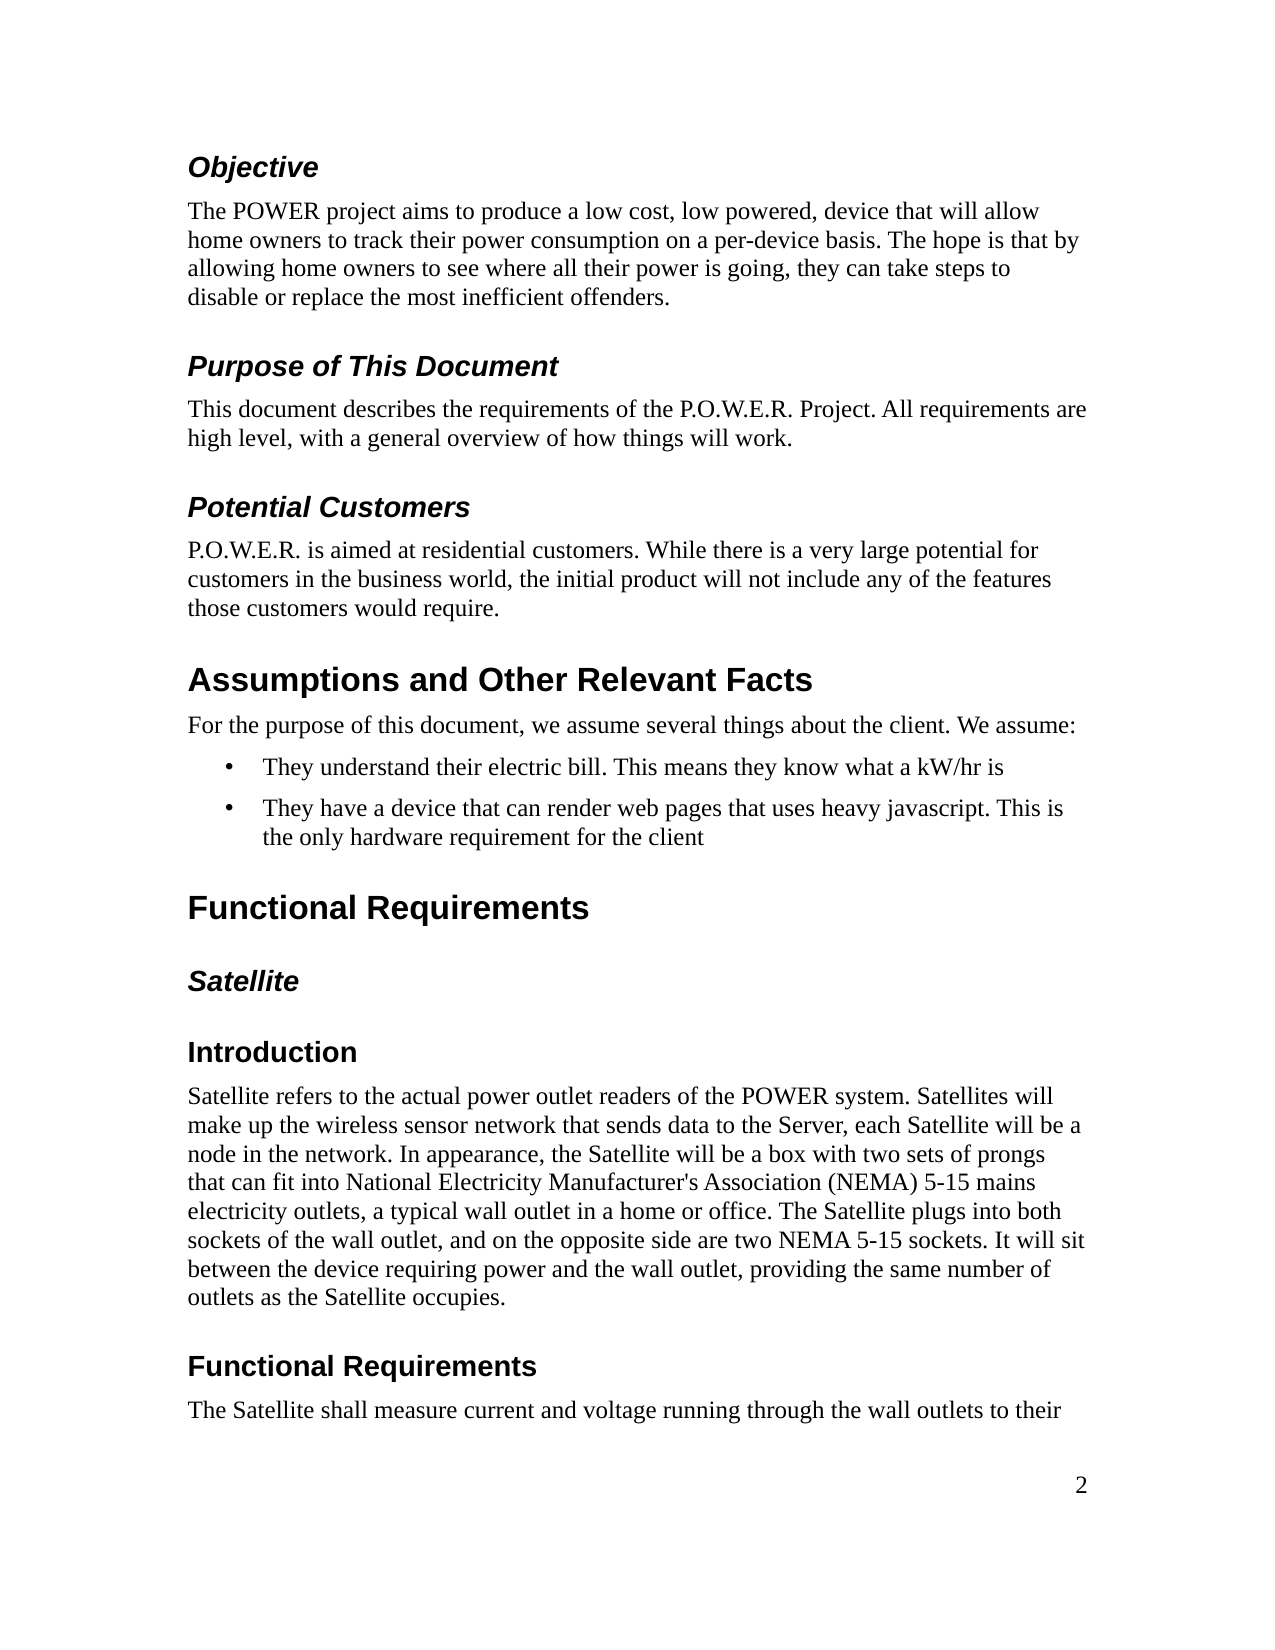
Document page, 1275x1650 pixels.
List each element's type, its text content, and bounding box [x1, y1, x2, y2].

subtitle Potential Customers [187, 489, 1087, 523]
text The Satellite shall measure current and voltage running through the wall outlets to their [187, 1395, 1087, 1423]
subtitle Functional Requirements [187, 1349, 1087, 1382]
text For the purpose of this document, we assume several things about the client. We assume: [187, 711, 1087, 739]
text This document describes the requirements of the P.O.W.E.R. Project. All requirements are high level, with a general overview of how things will work. [187, 394, 1087, 452]
subtitle Purpose of This Document [187, 348, 1087, 382]
subtitle Introduction [187, 1035, 1087, 1069]
text Satellite refers to the actual power outlet readers of the POWER system. Satellites will make up the wireless sensor network that sends data to the Server, each Satellite will be a node in the network. In appearance, the Satellite will be a box with two sets of prongs that can fit into National Electricity Manufacturer's Association (NEMA) 5-15 mains electricity outlets, a typical wall outlet in a home or office. The Satellite plugs into both sockets of the wall outlet, and on the opposite side are two NEMA 5-15 sockets. It will sit between the device requiring power and the wall outlet, providing the same number of outlets as the Satellite occupies. [187, 1081, 1087, 1311]
text The POWER project aims to produce a low cost, low powered, device that will allow home owners to track their power consumption on a per-device basis. The hope is that by allowing home owners to see where all their power is going, they can take steps to disable or replace the most inefficient offenders. [187, 196, 1087, 311]
list They understand their electric bill. This means they know what a kW/hr is [225, 752, 1087, 781]
list They have a device that can render web pages that uses heavy javascript. This is the only hardware requirement for the client [225, 793, 1087, 851]
subtitle Functional Requirements [187, 888, 1087, 927]
subtitle Objective [187, 150, 1087, 183]
subtitle Assumptions and Other Relevant Facts [187, 659, 1087, 698]
text P.O.W.E.R. is aimed at residential customers. While there is a very large potential for customers in the business world, the initial product will not include any of the features those customers would require. [187, 536, 1087, 622]
subtitle Satellite [187, 964, 1087, 998]
